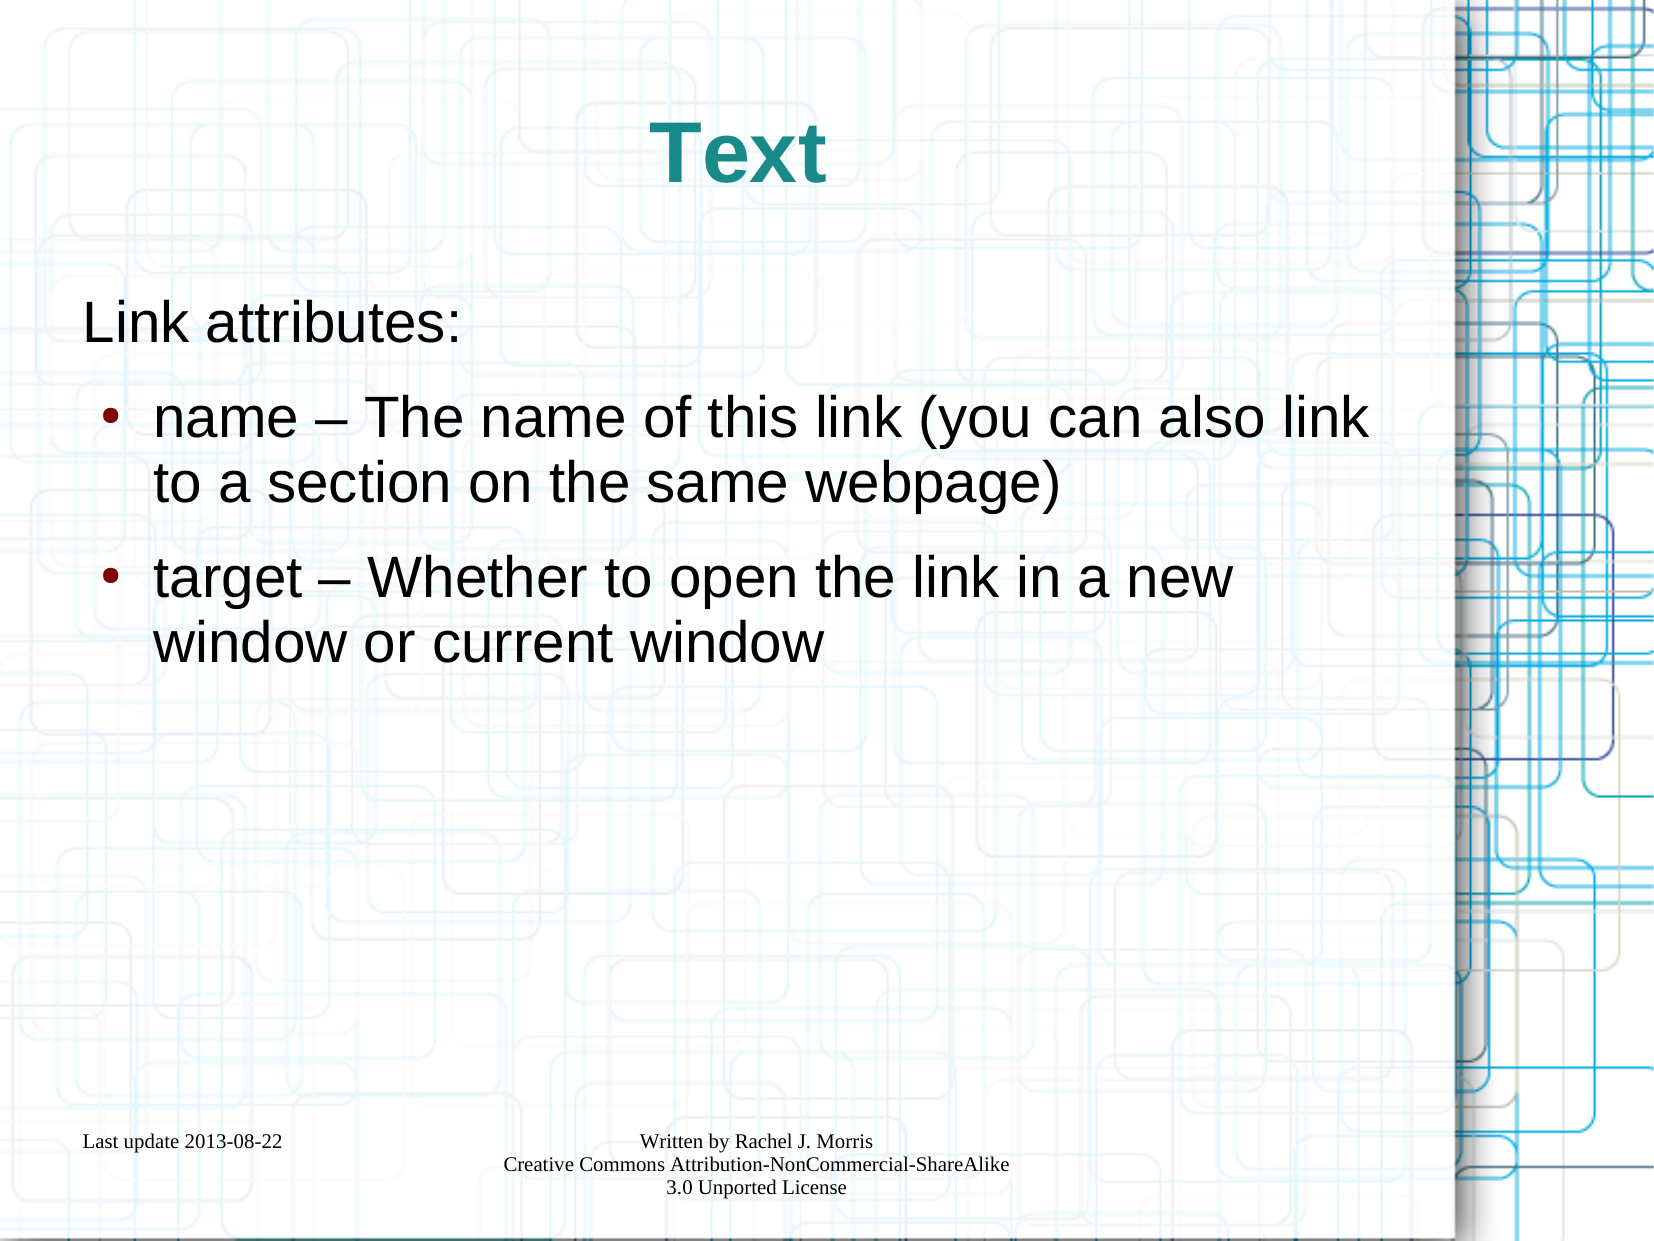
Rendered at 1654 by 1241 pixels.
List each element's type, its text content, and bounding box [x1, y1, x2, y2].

list Link attributes: name – The name of this link (you can also link to a section on the same webpage) target – Whether to open the link in a new window or current window [82, 290, 1418, 1010]
title Text [59, 49, 1418, 257]
picture [0, 0, 1654, 1241]
